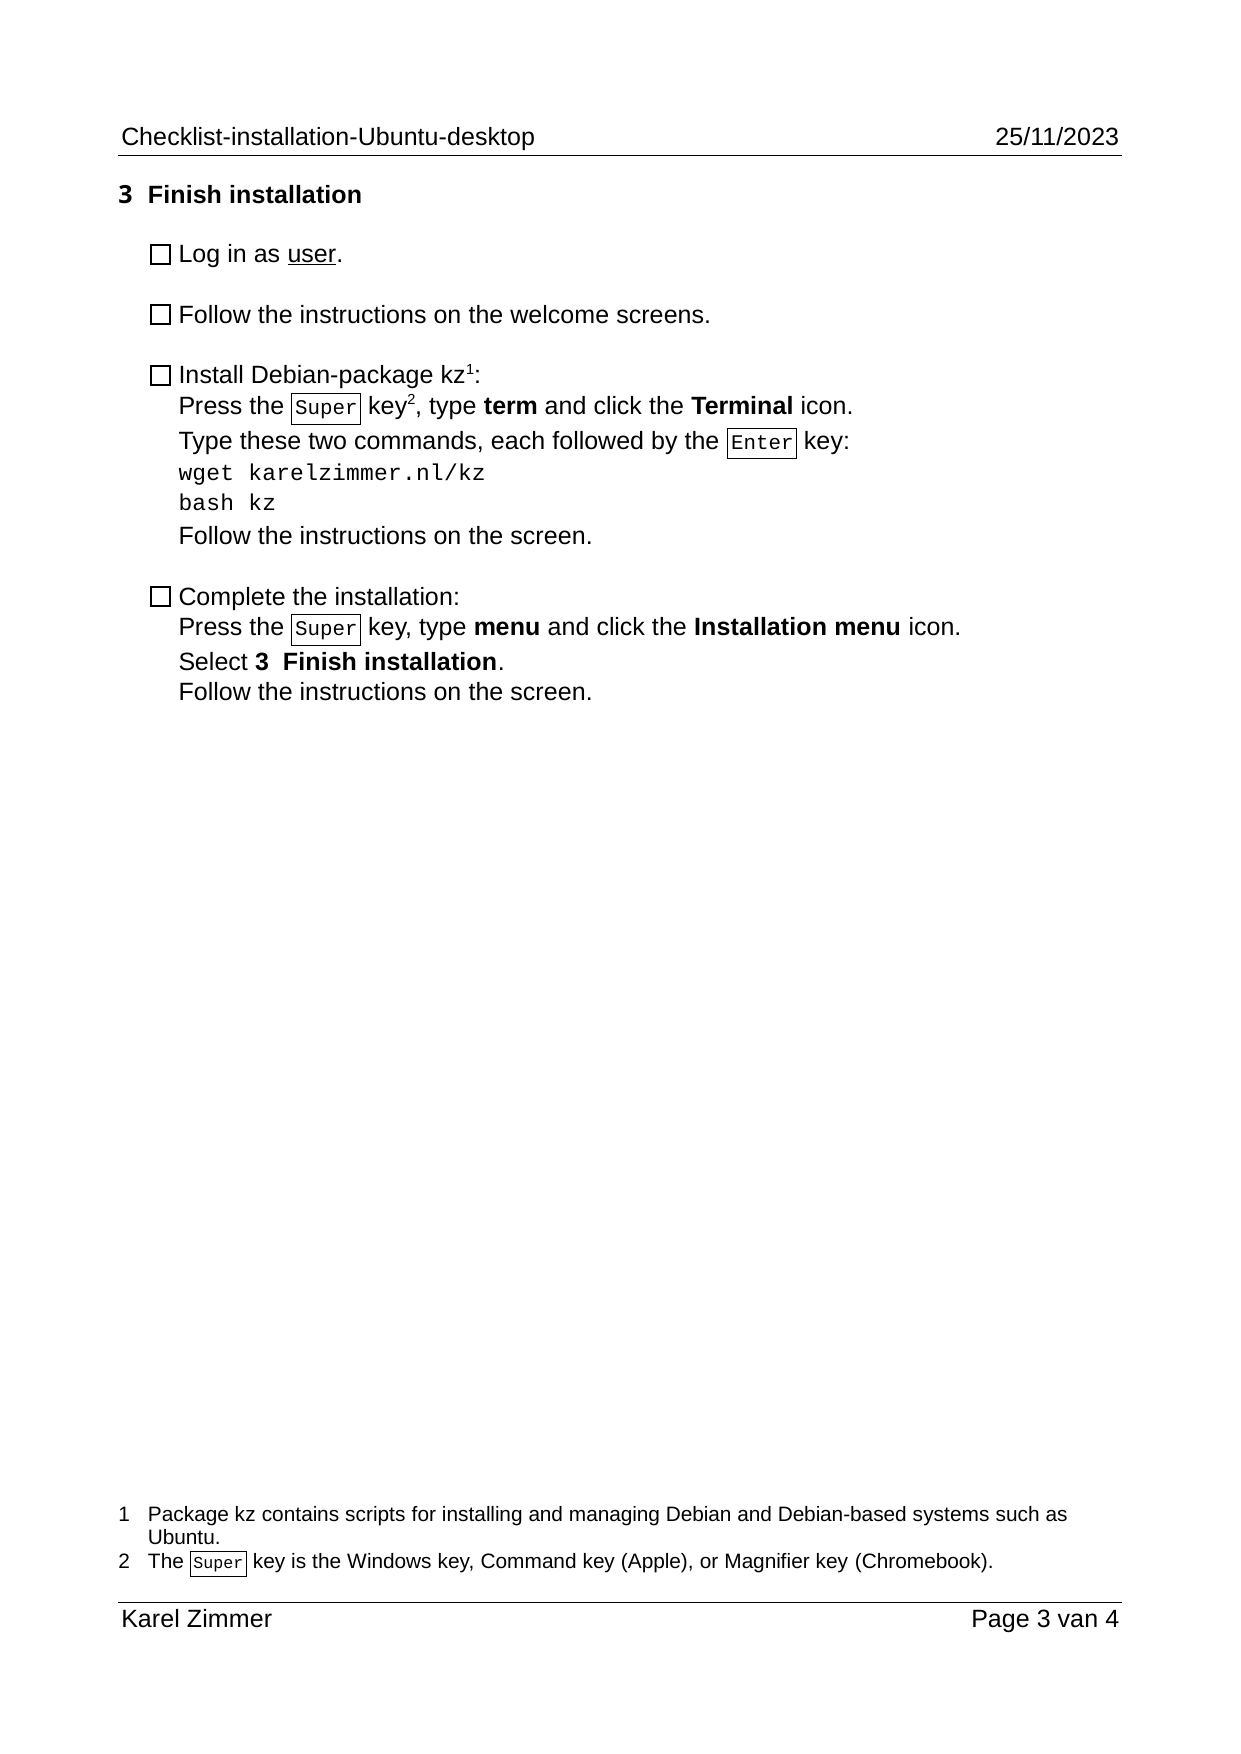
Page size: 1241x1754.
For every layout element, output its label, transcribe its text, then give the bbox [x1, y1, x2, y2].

table_cell [142, 391, 177, 425]
table_cell [142, 521, 177, 551]
table_cell [118, 581, 142, 612]
table_cell [118, 330, 142, 360]
table_cell Follow the instructions on the welcome screens. [177, 300, 1122, 330]
table_cell Press the Super key, type term and click the Terminal icon. [177, 391, 1122, 425]
table_cell [142, 360, 177, 391]
table_cell Complete the installation: [177, 581, 1122, 612]
table_cell [142, 269, 177, 300]
table_cell [142, 460, 177, 491]
table_cell [118, 491, 142, 521]
table_cell Follow the instructions on the screen. [177, 521, 1122, 551]
table_cell bash kz [177, 491, 1122, 521]
table_cell [118, 360, 142, 391]
table_cell [177, 269, 1122, 300]
table_cell [142, 330, 177, 360]
table_cell wget karelzimmer.nl/kz [177, 460, 1122, 491]
table_cell [142, 677, 177, 707]
table_cell [118, 391, 142, 425]
table_cell [118, 300, 142, 330]
table_header [142, 239, 177, 269]
table_cell [142, 491, 177, 521]
table_cell [142, 551, 177, 581]
table_cell [142, 647, 177, 677]
table_cell [118, 551, 142, 581]
table_cell Press the Super key, type menu and click the Installation menu icon. [177, 612, 1122, 647]
table_cell Select 3 Finish installation. [177, 647, 1122, 677]
table_cell [118, 647, 142, 677]
table_cell [142, 425, 177, 460]
table_cell [118, 521, 142, 551]
table_cell [118, 677, 142, 707]
table_cell Install Debian-package kz: [177, 360, 1122, 391]
table_cell Follow the instructions on the screen. [177, 677, 1122, 707]
table_cell [177, 330, 1122, 360]
table_cell [118, 269, 142, 300]
table_cell [142, 581, 177, 612]
table_header Log in as USER. [177, 239, 1122, 269]
table_header [118, 239, 142, 269]
table_cell [177, 551, 1122, 581]
table_cell [118, 460, 142, 491]
list Finish installation [118, 177, 1122, 211]
table_cell Type these two commands, each followed by the Enter key: [177, 425, 1122, 460]
table_cell [142, 300, 177, 330]
table_cell [118, 612, 142, 647]
table_cell [142, 612, 177, 647]
table_cell [118, 425, 142, 460]
